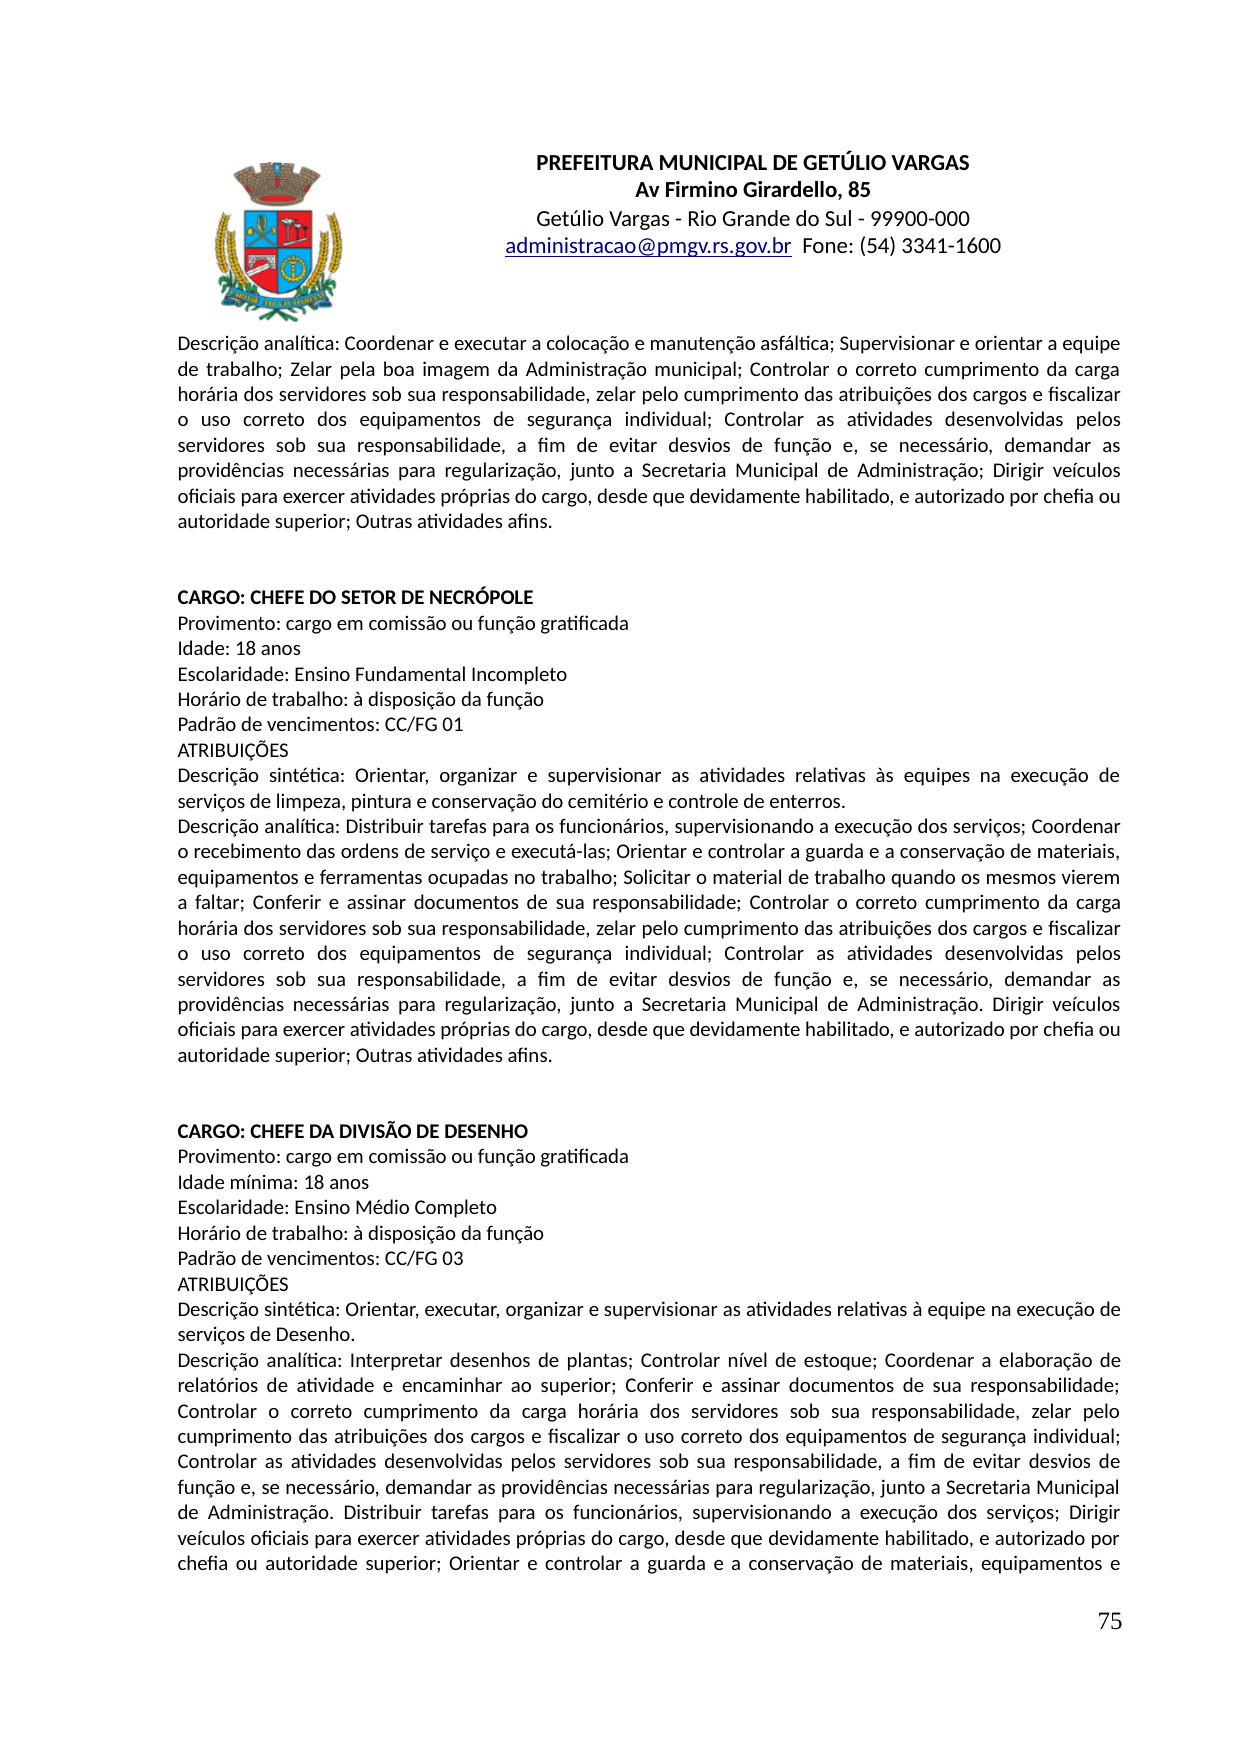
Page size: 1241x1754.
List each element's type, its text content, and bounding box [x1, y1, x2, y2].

text Idade mínima: 18 anos [177, 1169, 1122, 1194]
text Descrição sintética: Orientar, executar, organizar e supervisionar as atividades relativas à equipe na execução de serviços de Desenho. [177, 1296, 1122, 1347]
text Descrição sintética: Orientar, organizar e supervisionar as atividades relativas às equipes na execução de serviços de limpeza, pintura e conservação do cemitério e controle de enterros. [177, 762, 1122, 813]
text Padrão de vencimentos: CC/FG 01 [177, 712, 1122, 737]
text Provimento: cargo em comissão ou função gratificada [177, 1144, 1122, 1169]
text Escolaridade: Ensino Fundamental Incompleto [177, 661, 1122, 686]
text ATRIBUIÇÕES [177, 737, 1122, 762]
text Descrição analítica: Coordenar e executar a colocação e manutenção asfáltica; Supervisionar e orientar a equipe de trabalho; Zelar pela boa imagem da Administração municipal; Controlar o correto cumprimento da carga horária dos servidores sob sua responsabilidade, zelar pelo cumprimento das atribuições dos cargos e fiscalizar o uso correto dos equipamentos de segurança individual; Controlar as atividades desenvolvidas pelos servidores sob sua responsabilidade, a fim de evitar desvios de função e, se necessário, demandar as providências necessárias para regularização, junto a Secretaria Municipal de Administração; Dirigir veículos oficiais para exercer atividades próprias do cargo, desde que devidamente habilitado, e autorizado por chefia ou autoridade superior; Outras atividades afins. [177, 330, 1122, 534]
text CARGO: CHEFE DO SETOR DE NECRÓPOLE [177, 584, 1122, 610]
text CARGO: CHEFE DA DIVISÃO DE DESENHO [177, 1118, 1122, 1144]
text ATRIBUIÇÕES [177, 1271, 1122, 1296]
text Descrição analítica: Interpretar desenhos de plantas; Controlar nível de estoque; Coordenar a elaboração de relatórios de atividade e encaminhar ao superior; Conferir e assinar documentos de sua responsabilidade; Controlar o correto cumprimento da carga horária dos servidores sob sua responsabilidade, zelar pelo cumprimento das atribuições dos cargos e fiscalizar o uso correto dos equipamentos de segurança individual; Controlar as atividades desenvolvidas pelos servidores sob sua responsabilidade, a fim de evitar desvios de função e, se necessário, demandar as providências necessárias para regularização, junto a Secretaria Municipal de Administração. Distribuir tarefas para os funcionários, supervisionando a execução dos serviços; Dirigir veículos oficiais para exercer atividades próprias do cargo, desde que devidamente habilitado, e autorizado por chefia ou autoridade superior; Orientar e controlar a guarda e a conservação de materiais, equipamentos e [177, 1347, 1122, 1576]
text Provimento: cargo em comissão ou função gratificada [177, 610, 1122, 635]
text Padrão de vencimentos: CC/FG 03 [177, 1245, 1122, 1271]
text Escolaridade: Ensino Médio Completo [177, 1194, 1122, 1220]
text Horário de trabalho: à disposição da função [177, 686, 1122, 712]
text Descrição analítica: Distribuir tarefas para os funcionários, supervisionando a execução dos serviços; Coordenar o recebimento das ordens de serviço e executá-las; Orientar e controlar a guarda e a conservação de materiais, equipamentos e ferramentas ocupadas no trabalho; Solicitar o material de trabalho quando os mesmos vierem a faltar; Conferir e assinar documentos de sua responsabilidade; Controlar o correto cumprimento da carga horária dos servidores sob sua responsabilidade, zelar pelo cumprimento das atribuições dos cargos e fiscalizar o uso correto dos equipamentos de segurança individual; Controlar as atividades desenvolvidas pelos servidores sob sua responsabilidade, a fim de evitar desvios de função e, se necessário, demandar as providências necessárias para regularização, junto a Secretaria Municipal de Administração. Dirigir veículos oficiais para exercer atividades próprias do cargo, desde que devidamente habilitado, e autorizado por chefia ou autoridade superior; Outras atividades afins. [177, 813, 1122, 1067]
text Horário de trabalho: à disposição da função [177, 1220, 1122, 1245]
text Idade: 18 anos [177, 635, 1122, 661]
